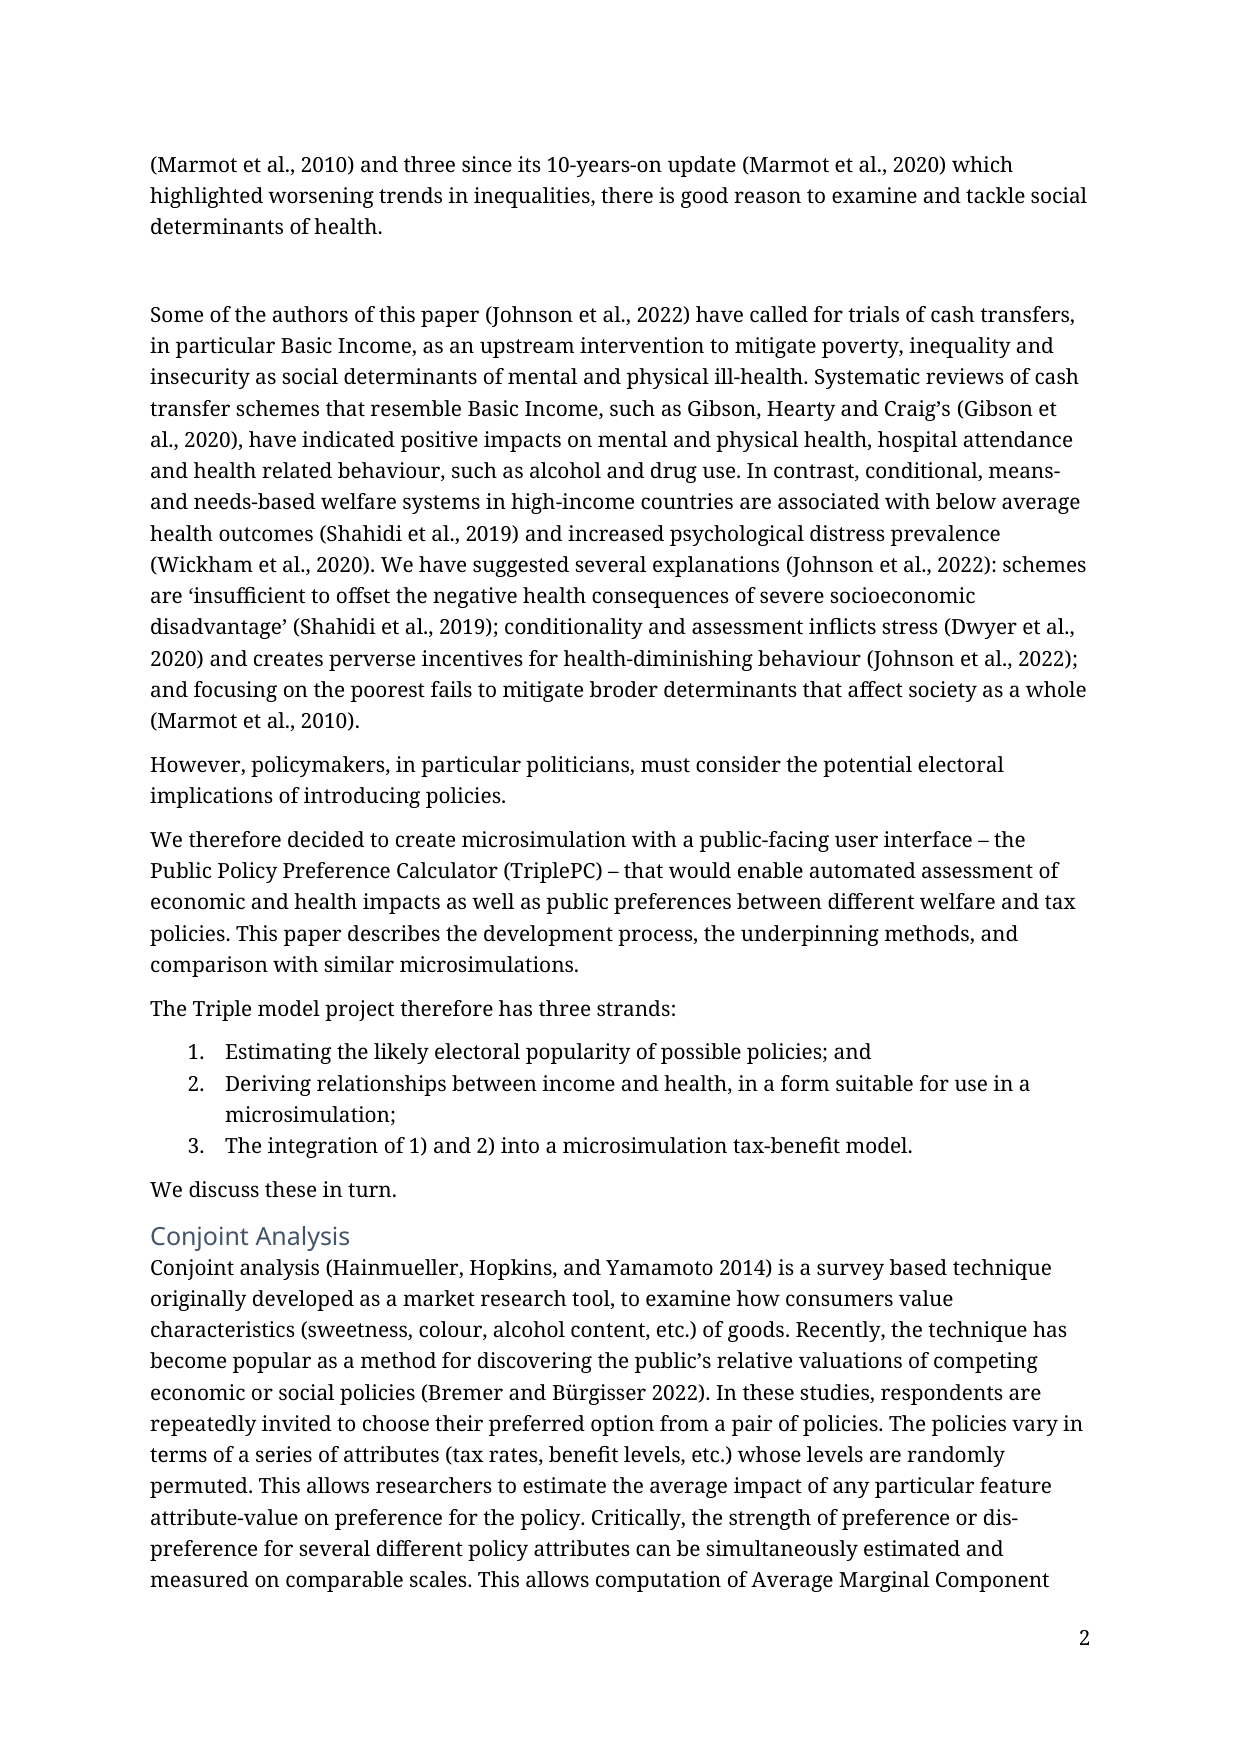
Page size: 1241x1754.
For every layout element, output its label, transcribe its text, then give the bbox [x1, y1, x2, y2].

list The integration of 1) and 2) into a microsimulation tax-benefit model. [187, 1131, 1090, 1160]
text Conjoint analysis (Hainmueller, Hopkins, and Yamamoto 2014) is a survey based technique originally developed as a market research tool, to examine how consumers value characteristics (sweetness, colour, alcohol content, etc.) of goods. Recently, the technique has become popular as a method for discovering the public’s relative valuations of competing economic or social policies (Bremer and Bürgisser 2022). In these studies, respondents are repeatedly invited to choose their preferred option from a pair of policies. The policies vary in terms of a series of attributes (tax rates, benefit levels, etc.) whose levels are randomly permuted. This allows researchers to estimate the average impact of any particular feature attribute-value on preference for the policy. Critically, the strength of preference or dis-preference for several different policy attributes can be simultaneously estimated and measured on comparable scales. This allows computation of Average Marginal Component [150, 1253, 1090, 1594]
list Deriving relationships between income and health, in a form suitable for use in a microsimulation; [187, 1069, 1090, 1128]
text Some of the authors of this paper (Johnson et al., 2022) have called for trials of cash transfers, in particular Basic Income, as an upstream intervention to mitigate poverty, inequality and insecurity as social determinants of mental and physical ill-health. Systematic reviews of cash transfer schemes that resemble Basic Income, such as Gibson, Hearty and Craig’s (Gibson et al., 2020), have indicated positive impacts on mental and physical health, hospital attendance and health related behaviour, such as alcohol and drug use. In contrast, conditional, means- and needs-based welfare systems in high-income countries are associated with below average health outcomes (Shahidi et al., 2019) and increased psychological distress prevalence (Wickham et al., 2020). We have suggested several explanations (Johnson et al., 2022): schemes are ‘insufficient to offset the negative health consequences of severe socioeconomic disadvantage’ (Shahidi et al., 2019); conditionality and assessment inflicts stress (Dwyer et al., 2020) and creates perverse incentives for health-diminishing behaviour (Johnson et al., 2022); and focusing on the poorest fails to mitigate broder determinants that affect society as a whole (Marmot et al., 2010). [150, 300, 1090, 735]
text We therefore decided to create microsimulation with a public-facing user interface – the Public Policy Preference Calculator (TriplePC) – that would enable automated assessment of economic and health impacts as well as public preferences between different welfare and tax policies. This paper describes the development process, the underpinning methods, and comparison with similar microsimulations. [150, 825, 1090, 978]
text (Marmot et al., 2010) and three since its 10-years-on update (Marmot et al., 2020) which highlighted worsening trends in inequalities, there is good reason to examine and tackle social determinants of health. [150, 150, 1090, 241]
subtitle Conjoint Analysis [150, 1219, 1090, 1253]
list Estimating the likely electoral popularity of possible policies; and [187, 1037, 1090, 1066]
text However, policymakers, in particular politicians, must consider the potential electoral implications of introducing policies. [150, 750, 1090, 810]
text The Triple model project therefore has three strands: [150, 994, 1090, 1022]
text We discuss these in turn. [150, 1175, 1090, 1203]
